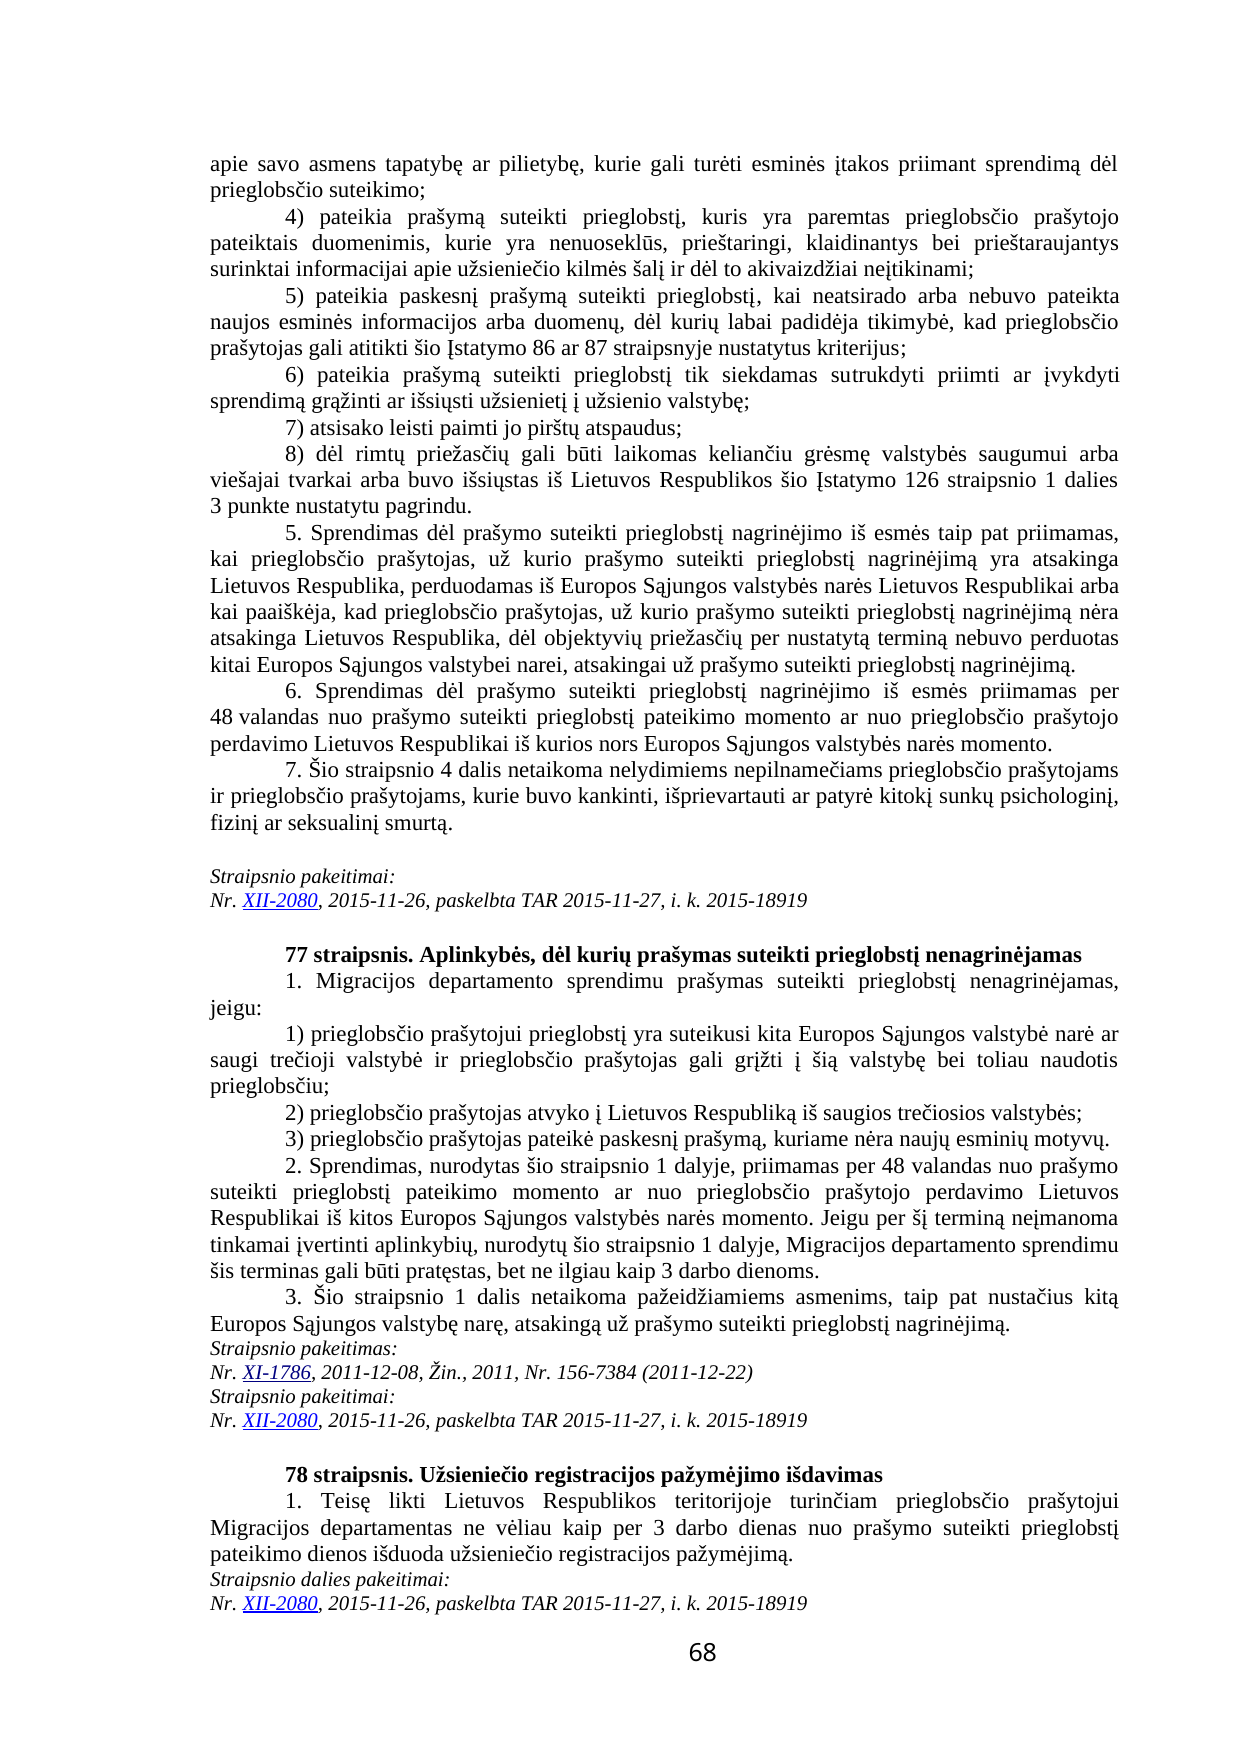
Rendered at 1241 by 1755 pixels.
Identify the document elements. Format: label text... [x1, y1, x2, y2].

text 6) pateikia prašymą suteikti prieglobstį tik siekdamas sutrukdyti priimti ar įvykdyti sprendimą grąžinti ar išsiųsti užsienietį į užsienio valstybę; [210, 361, 1120, 413]
text 2. Sprendimas, nurodytas šio straipsnio 1 dalyje, priimamas per 48 valandas nuo prašymo suteikti prieglobstį pateikimo momento ar nuo prieglobsčio prašytojo perdavimo Lietuvos Respublikai iš kitos Europos Sąjungos valstybės narės momento. Jeigu per šį terminą neįmanoma tinkamai įvertinti aplinkybių, nurodytų šio straipsnio 1 dalyje, Migracijos departamento sprendimu šis terminas gali būti pratęstas, bet ne ilgiau kaip 3 darbo dienoms. [210, 1152, 1120, 1283]
text Nr. XI-1786, 2011-12-08, Žin., 2011, Nr. 156-7384 (2011-12-22) [210, 1360, 1120, 1384]
text 4) pateikia prašymą suteikti prieglobstį, kuris yra paremtas prieglobsčio prašytojo pateiktais duomenimis, kurie yra nenuoseklūs, prieštaringi, klaidinantys bei prieštaraujantys surinktai informacijai apie užsieniečio kilmės šalį ir dėl to akivaizdžiai neįtikinami; [210, 203, 1120, 282]
text 5) pateikia paskesnį prašymą suteikti prieglobstį, kai neatsirado arba nebuvo pateikta naujos esminės informacijos arba duomenų, dėl kurių labai padidėja tikimybė, kad prieglobsčio prašytojas gali atitikti šio Įstatymo 86 ar 87 straipsnyje nustatytus kriterijus; [210, 282, 1120, 361]
text 7) atsisako leisti paimti jo pirštų atspaudus; [210, 413, 1120, 440]
text 3. Šio straipsnio 1 dalis netaikoma pažeidžiamiems asmenims, taip pat nustačius kitą Europos Sąjungos valstybę narę, atsakingą už prašymo suteikti prieglobstį nagrinėjimą. [210, 1283, 1120, 1336]
text 7. Šio straipsnio 4 dalis netaikoma nelydimiems nepilnamečiams prieglobsčio prašytojams ir prieglobsčio prašytojams, kurie buvo kankinti, išprievartauti ar patyrė kitokį sunkų psichologinį, fizinį ar seksualinį smurtą. [210, 756, 1120, 835]
text Straipsnio dalies pakeitimai: [210, 1567, 1120, 1591]
text apie savo asmens tapatybę ar pilietybę, kurie gali turėti esminės įtakos priimant sprendimą dėl prieglobsčio suteikimo; [210, 150, 1120, 203]
text 77 straipsnis. Aplinkybės, dėl kurių prašymas suteikti prieglobstį nenagrinėjamas [210, 941, 1120, 967]
text 1. Teisę likti Lietuvos Respublikos teritorijoje turinčiam prieglobsčio prašytojui Migracijos departamentas ne vėliau kaip per 3 darbo dienas nuo prašymo suteikti prieglobstį pateikimo dienos išduoda užsieniečio registracijos pažymėjimą. [210, 1487, 1120, 1567]
text Nr. XII-2080, 2015-11-26, paskelbta TAR 2015-11-27, i. k. 2015-18919 [210, 1591, 1120, 1615]
text 1. Migracijos departamento sprendimu prašymas suteikti prieglobstį nenagrinėjamas, jeigu: [210, 967, 1120, 1020]
text 78 straipsnis. Užsieniečio registracijos pažymėjimo išdavimas [210, 1461, 1120, 1487]
text 6. Sprendimas dėl prašymo suteikti prieglobstį nagrinėjimo iš esmės priimamas per 48 valandas nuo prašymo suteikti prieglobstį pateikimo momento ar nuo prieglobsčio prašytojo perdavimo Lietuvos Respublikai iš kurios nors Europos Sąjungos valstybės narės momento. [210, 677, 1120, 756]
text 3) prieglobsčio prašytojas pateikė paskesnį prašymą, kuriame nėra naujų esminių motyvų. [210, 1125, 1120, 1152]
text Nr. XII-2080, 2015-11-26, paskelbta TAR 2015-11-27, i. k. 2015-18919 [210, 1408, 1120, 1432]
text Nr. XII-2080, 2015-11-26, paskelbta TAR 2015-11-27, i. k. 2015-18919 [210, 888, 1120, 912]
text 5. Sprendimas dėl prašymo suteikti prieglobstį nagrinėjimo iš esmės taip pat priimamas, kai prieglobsčio prašytojas, už kurio prašymo suteikti prieglobstį nagrinėjimą yra atsakinga Lietuvos Respublika, perduodamas iš Europos Sąjungos valstybės narės Lietuvos Respublikai arba kai paaiškėja, kad prieglobsčio prašytojas, už kurio prašymo suteikti prieglobstį nagrinėjimą nėra atsakinga Lietuvos Respublika, dėl objektyvių priežasčių per nustatytą terminą nebuvo perduotas kitai Europos Sąjungos valstybei narei, atsakingai už prašymo suteikti prieglobstį nagrinėjimą. [210, 519, 1120, 677]
text Straipsnio pakeitimas: [210, 1336, 1120, 1360]
text Straipsnio pakeitimai: [210, 1384, 1120, 1408]
text 8) dėl rimtų priežasčių gali būti laikomas keliančiu grėsmę valstybės saugumui arba viešajai tvarkai arba buvo išsiųstas iš Lietuvos Respublikos šio Įstatymo 126 straipsnio 1 dalies 3 punkte nustatytu pagrindu. [210, 440, 1120, 519]
text Straipsnio pakeitimai: [210, 864, 1120, 888]
text 1) prieglobsčio prašytojui prieglobstį yra suteikusi kita Europos Sąjungos valstybė narė ar saugi trečioji valstybė ir prieglobsčio prašytojas gali grįžti į šią valstybę bei toliau naudotis prieglobsčiu; [210, 1020, 1120, 1099]
text 2) prieglobsčio prašytojas atvyko į Lietuvos Respubliką iš saugios trečiosios valstybės; [210, 1099, 1120, 1125]
